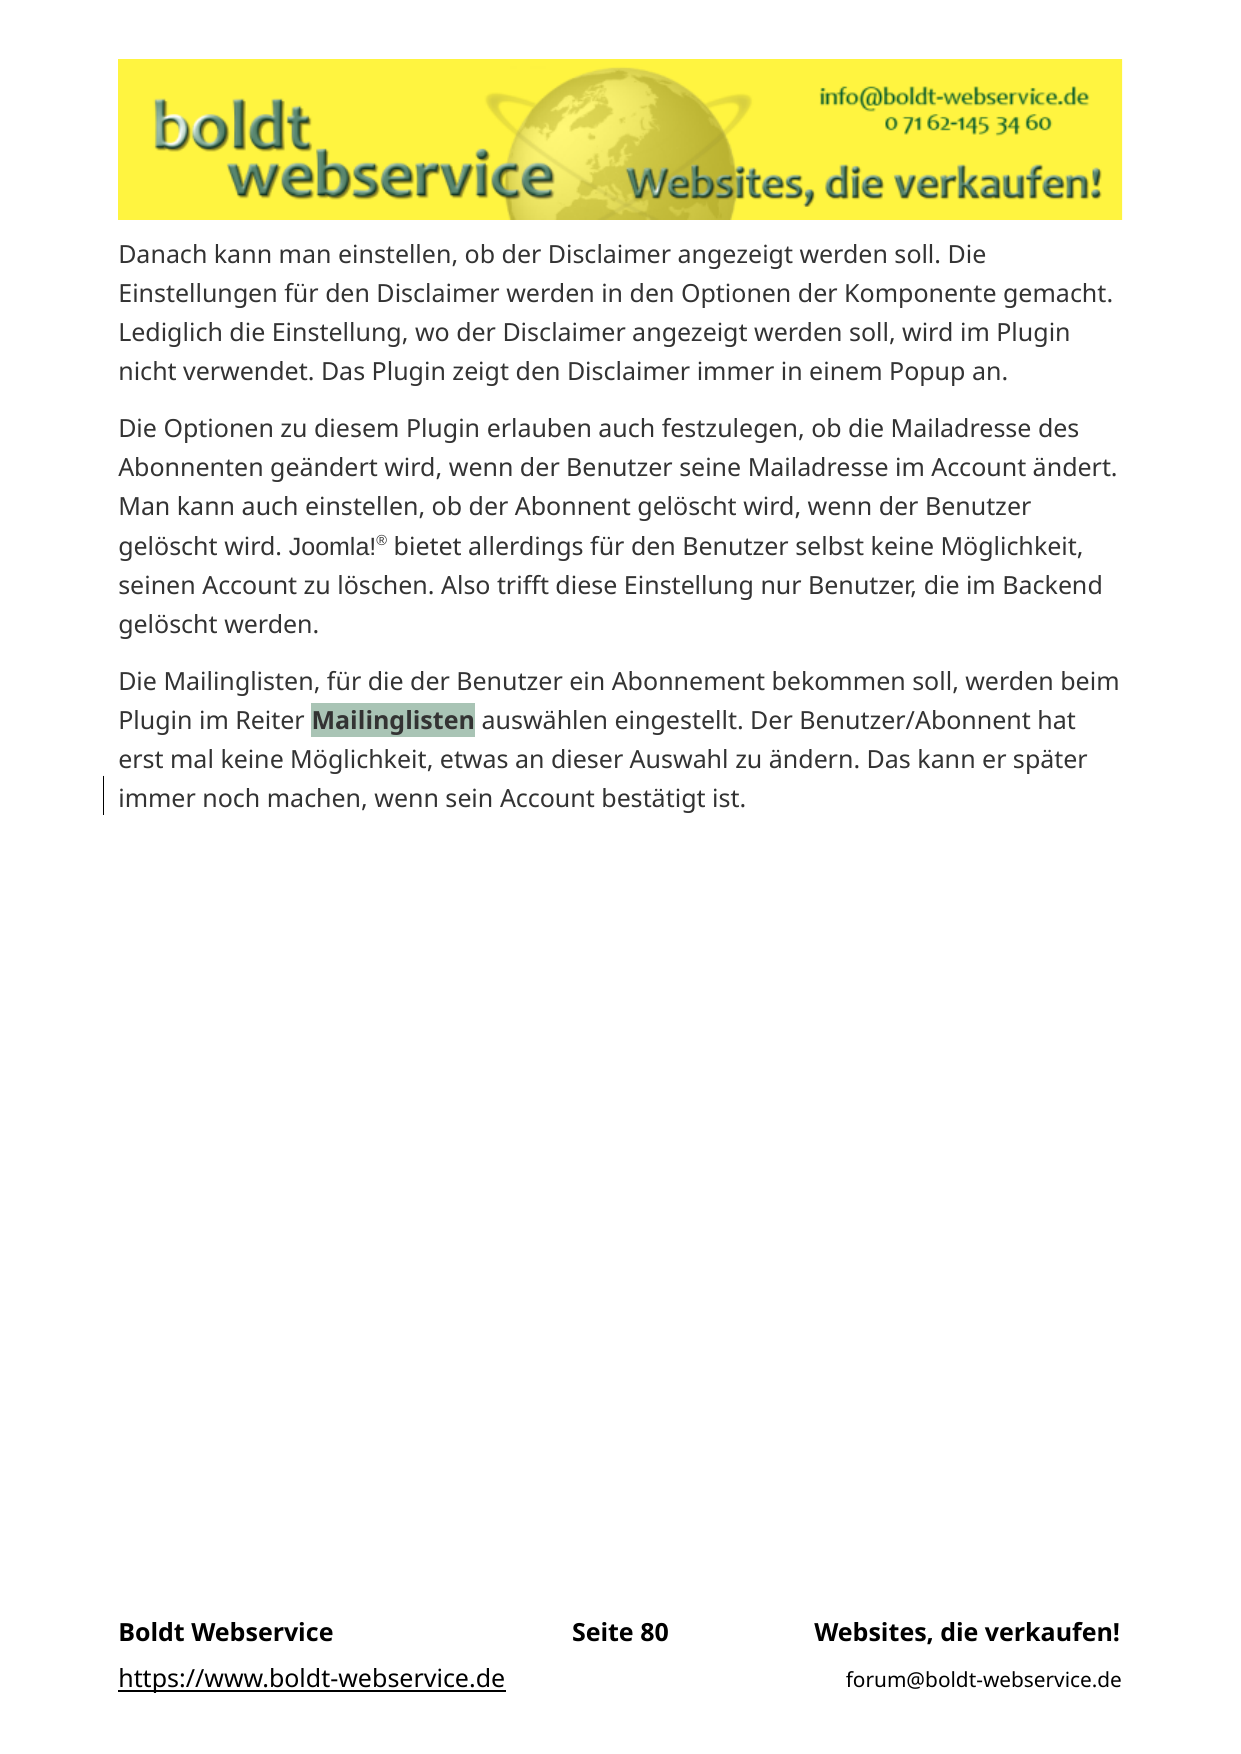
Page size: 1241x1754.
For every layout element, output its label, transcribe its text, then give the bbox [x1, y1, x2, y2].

text Die Optionen zu diesem Plugin erlauben auch festzulegen, ob die Mailadresse des Abonnenten geändert wird, wenn der Benutzer seine Mailadresse im Account ändert. Man kann auch einstellen, ob der Abonnent gelöscht wird, wenn der Benutzer gelöscht wird. Joomla!® bietet allerdings für den Benutzer selbst keine Möglichkeit, seinen Account zu löschen. Also trifft diese Einstellung nur Benutzer, die im Backend gelöscht werden. [118, 411, 1122, 641]
text Die Mailinglisten, für die der Benutzer ein Abonnement bekommen soll, werden beim Plugin im Reiter Mailinglisten auswählen eingestellt. Der Benutzer/Abonnent hat erst mal keine Möglichkeit, etwas an dieser Auswahl zu ändern. Das kann er später immer noch machen, wenn sein Account bestätigt ist. [118, 663, 1122, 815]
picture [118, 59, 1123, 220]
text Danach kann man einstellen, ob der Disclaimer angezeigt werden soll. Die Einstellungen für den Disclaimer werden in den Optionen der Komponente gemacht. Lediglich die Einstellung, wo der Disclaimer angezeigt werden soll, wird im Plugin nicht verwendet. Das Plugin zeigt den Disclaimer immer in einem Popup an. [118, 236, 1122, 388]
